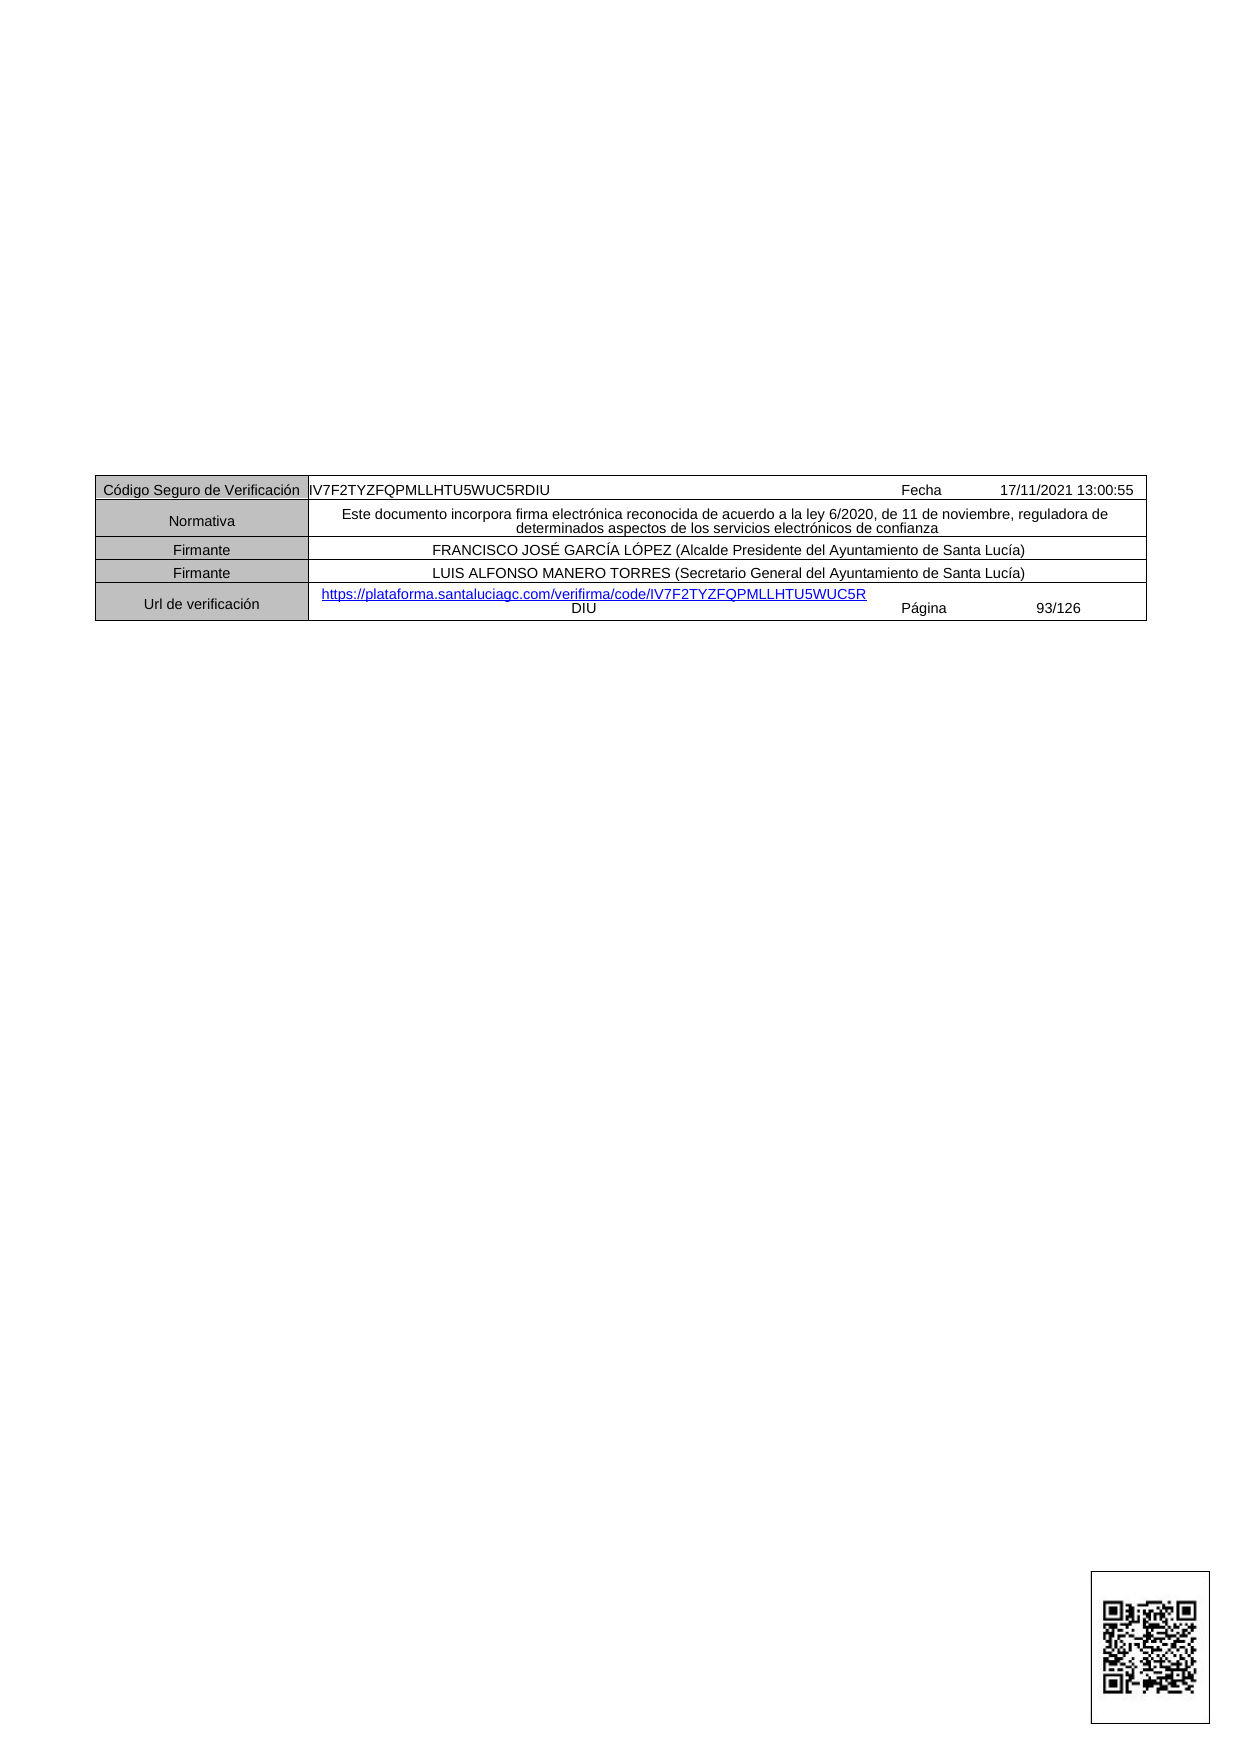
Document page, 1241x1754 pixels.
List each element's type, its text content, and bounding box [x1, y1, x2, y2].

table_cell Url de verificación [96, 583, 308, 620]
table_cell FRANCISCO JOSÉ GARCÍA LÓPEZ (Alcalde Presidente del Ayuntamiento de Santa Lucía) [309, 537, 1146, 559]
table_header IV7F2TYZFQPMLLHTU5WUC5RDIU Fecha 17/11/2021 13:00:55 [309, 476, 1146, 498]
table_cell Firmante [96, 560, 308, 582]
table_cell https://plataforma.santaluciagc.com/verifirma/code/IV7F2TYZFQPMLLHTU5WUC5R DIU Página 93/126 [309, 583, 1146, 620]
table_cell Este documento incorpora firma electrónica reconocida de acuerdo a la ley 6/2020, de 11 de noviembre, reguladora de determinados aspectos de los servicios electrónicos de confianza [309, 500, 1146, 536]
table_cell Normativa [96, 500, 308, 536]
table_cell LUIS ALFONSO MANERO TORRES (Secretario General del Ayuntamiento de Santa Lucía) [309, 560, 1146, 582]
picture [1092, 1572, 1209, 1723]
table_header Código Seguro de Verificación [96, 476, 308, 498]
table_cell Firmante [96, 537, 308, 559]
